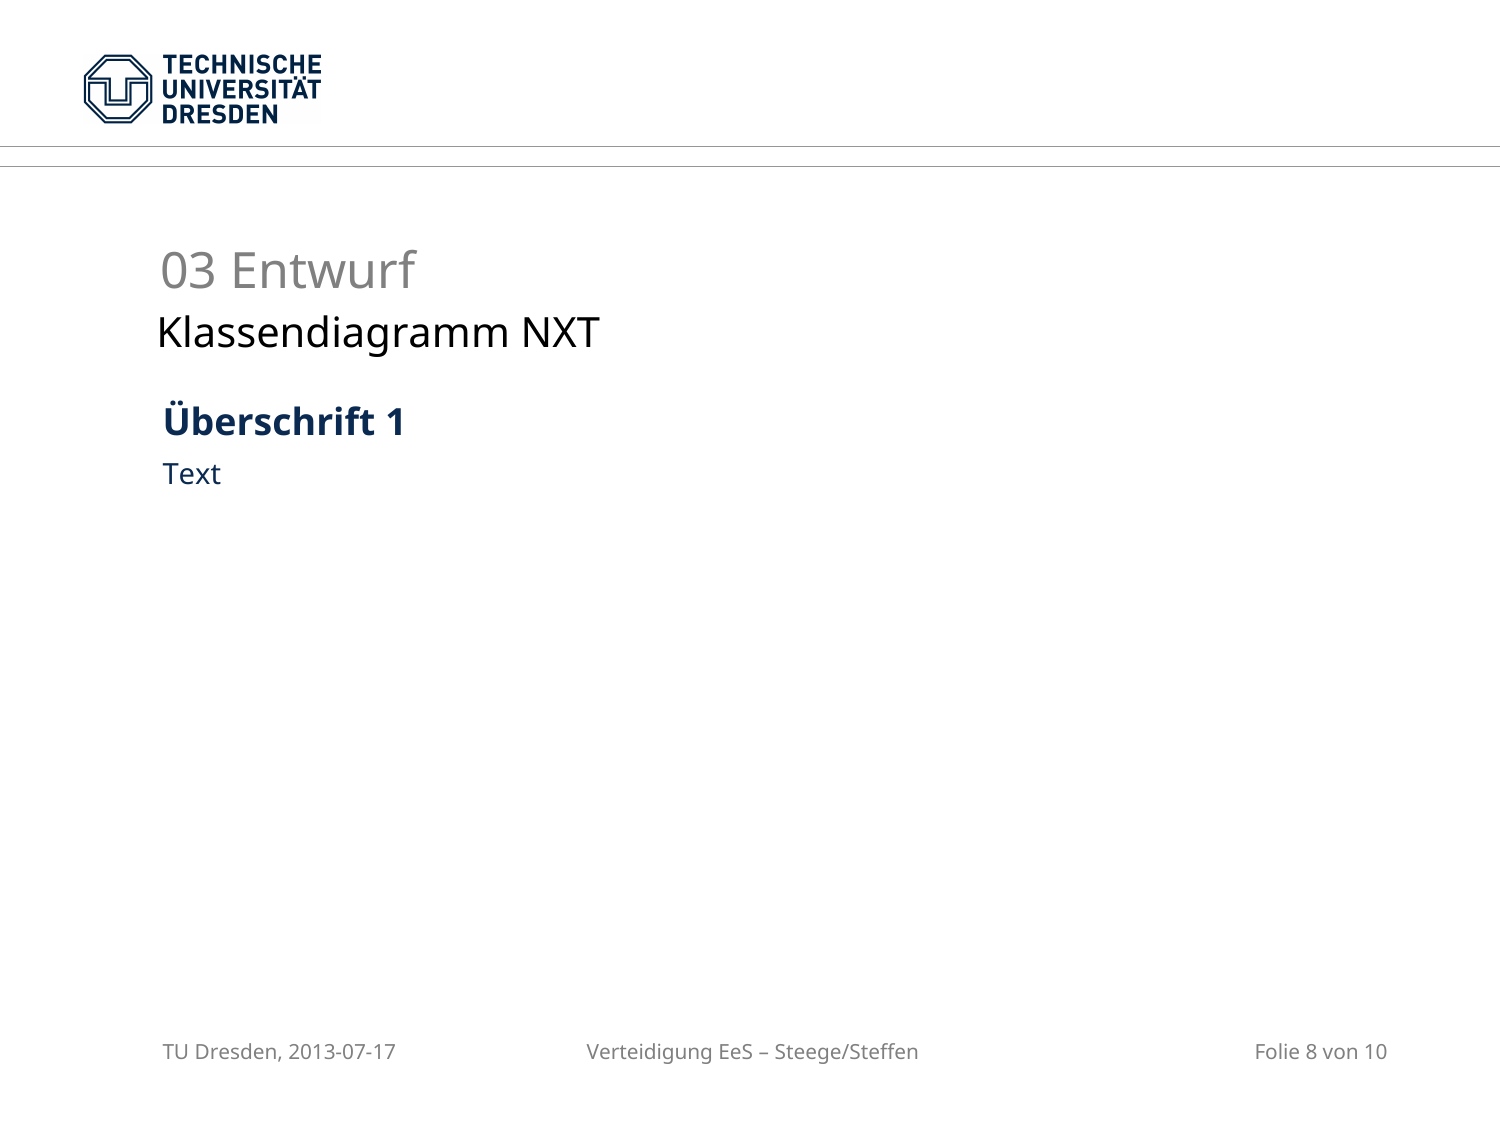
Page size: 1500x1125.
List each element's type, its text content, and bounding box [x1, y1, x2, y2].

title 03 Entwurf [160, 230, 1392, 307]
list Überschrift 1 Text [162, 387, 1388, 963]
text_box Klassendiagramm NXT [156, 299, 1388, 363]
picture [83, 54, 321, 124]
